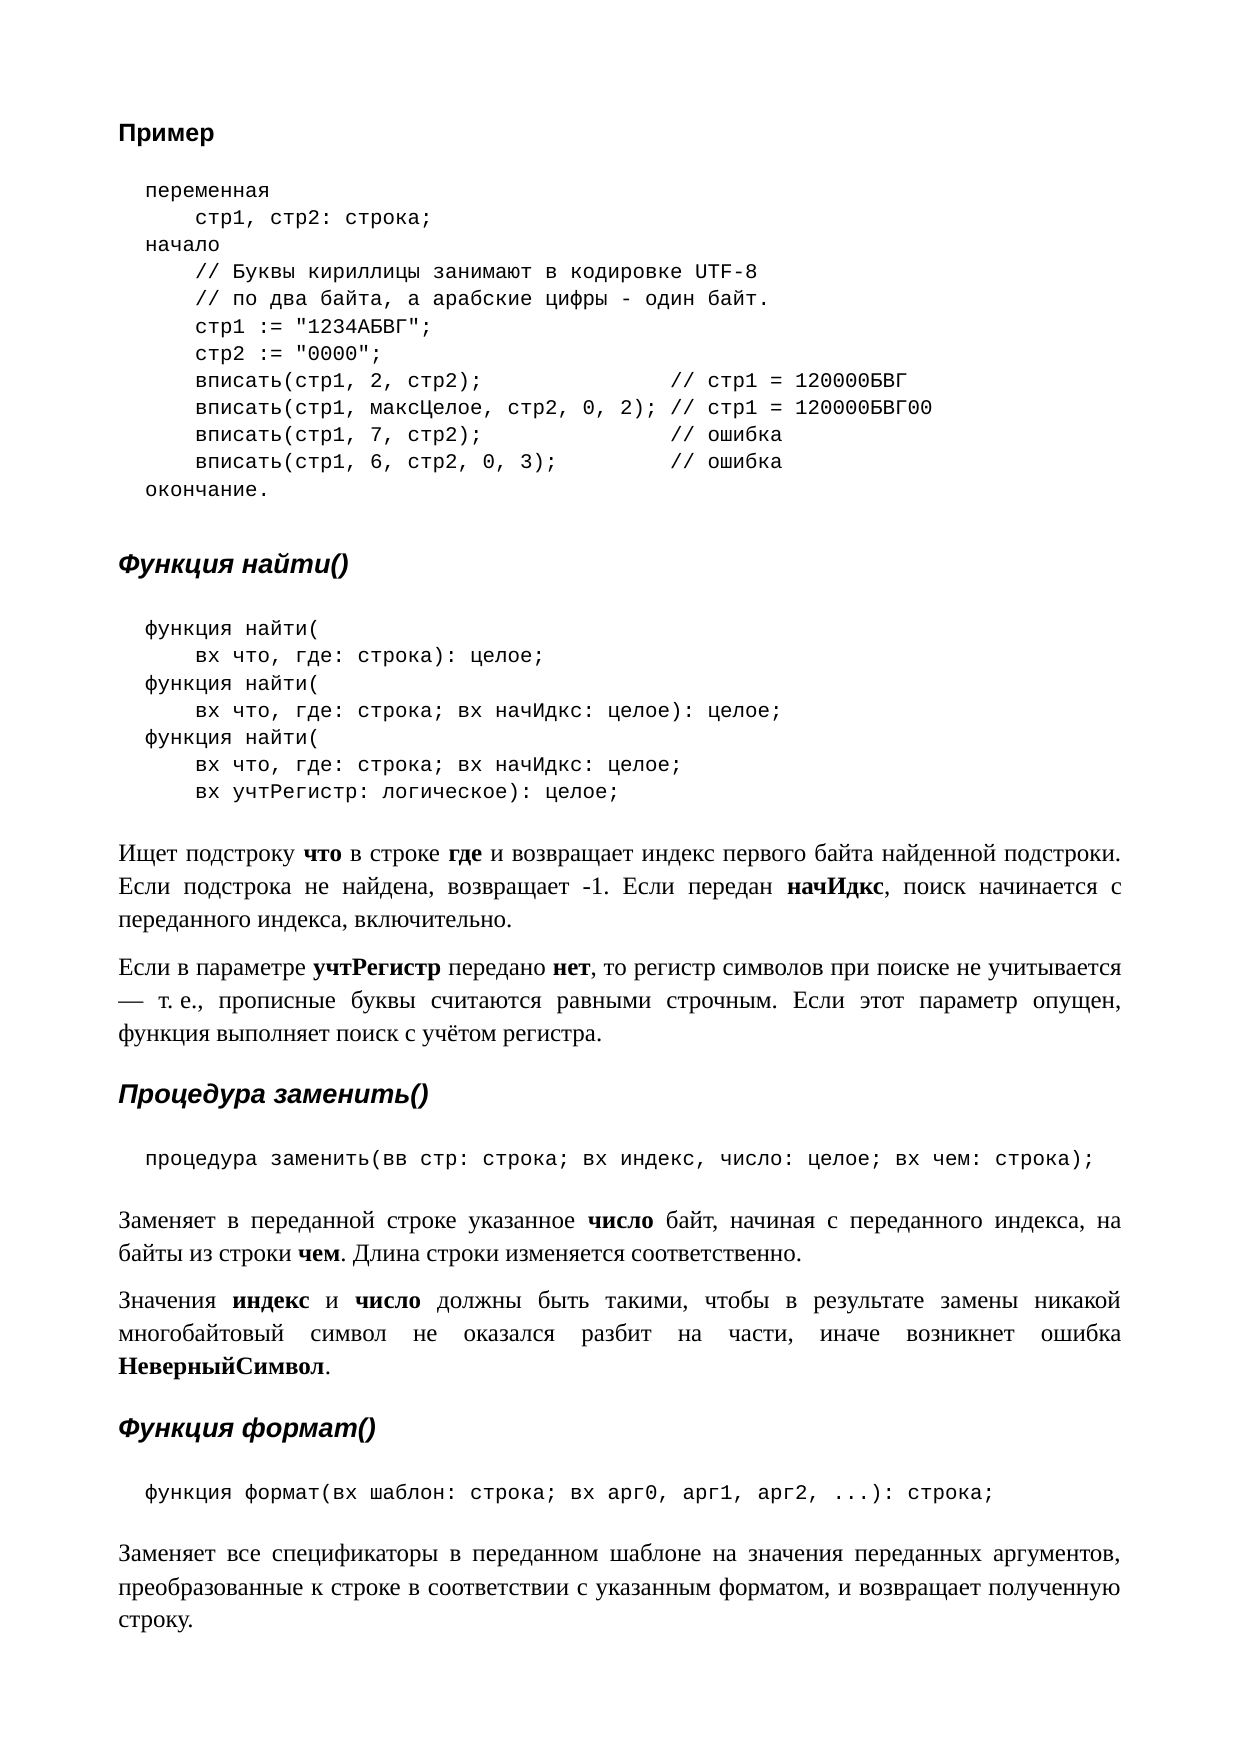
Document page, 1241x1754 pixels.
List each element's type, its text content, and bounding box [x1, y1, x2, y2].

text процедура заменить(вв стр: строка; вх индекс, число: целое; вх чем: строка); [136, 1139, 1104, 1181]
text функция найти( вх что, где: строка; вх начИдкс: целое): целое; [136, 664, 1104, 718]
text вписать(стр1, 7, стр2); // ошибка [136, 416, 1104, 443]
text начало [136, 225, 1104, 252]
text вписать(стр1, 2, стр2); // стр1 = 120000БВГ [136, 361, 1104, 388]
text вх учтРегистр: логическое): целое; [136, 772, 1104, 814]
text вх что, где: строка; вх начИдкс: целое; [136, 745, 1104, 772]
text стр1 := "1234АБВГ"; [136, 307, 1104, 334]
subtitle Пример [118, 118, 1122, 147]
text // Буквы кириллицы занимают в кодировке UTF-8 [136, 252, 1104, 279]
subtitle Функция найти() [118, 548, 1122, 579]
text Заменяет в переданной строке указанное число байт, начиная с переданного индекса, на байты из строки чем. Длина строки изменяется соответственно. [118, 1205, 1122, 1267]
text стр2 := "0000"; [136, 334, 1104, 361]
text функция найти( [136, 718, 1104, 745]
text переменная [136, 171, 1104, 198]
text функция найти( вх что, где: строка): целое; [136, 609, 1104, 664]
subtitle Процедура заменить() [118, 1078, 1122, 1109]
text Ищет подстроку что в строке где и возвращает индекс первого байта найденной подстроки. Если подстрока не найдена, возвращает -1. Если передан начИдкс, поиск начинается с переданного индекса, включительно. [118, 838, 1122, 933]
text окончание. [136, 470, 1104, 511]
subtitle Функция формат() [118, 1412, 1122, 1443]
text вписать(стр1, максЦелое, стр2, 0, 2); // стр1 = 120000БВГ00 [136, 388, 1104, 416]
text стр1, стр2: строка; [136, 198, 1104, 225]
text функция формат(вх шаблон: строка; вх арг0, арг1, арг2, ...): строка; [136, 1473, 1104, 1514]
text Заменяет все спецификаторы в переданном шаблоне на значения переданных аргументов, преобразованные к строке в соответствии с указанным форматом, и возвращает полученную строку. [118, 1538, 1122, 1633]
text Значения индекс и число должны быть такими, чтобы в результате замены никакой многобайтовый символ не оказался разбит на части, иначе возникнет ошибка НеверныйСимвол. [118, 1285, 1122, 1380]
text вписать(стр1, 6, стр2, 0, 3); // ошибка [136, 443, 1104, 470]
text Если в параметре учтРегистр передано нет, то регистр символов при поиске не учитывается — т. е., прописные буквы считаются равными строчным. Если этот параметр опущен, функция выполняет поиск с учётом регистра. [118, 952, 1122, 1046]
text // по два байта, а арабские цифры - один байт. [136, 279, 1104, 307]
